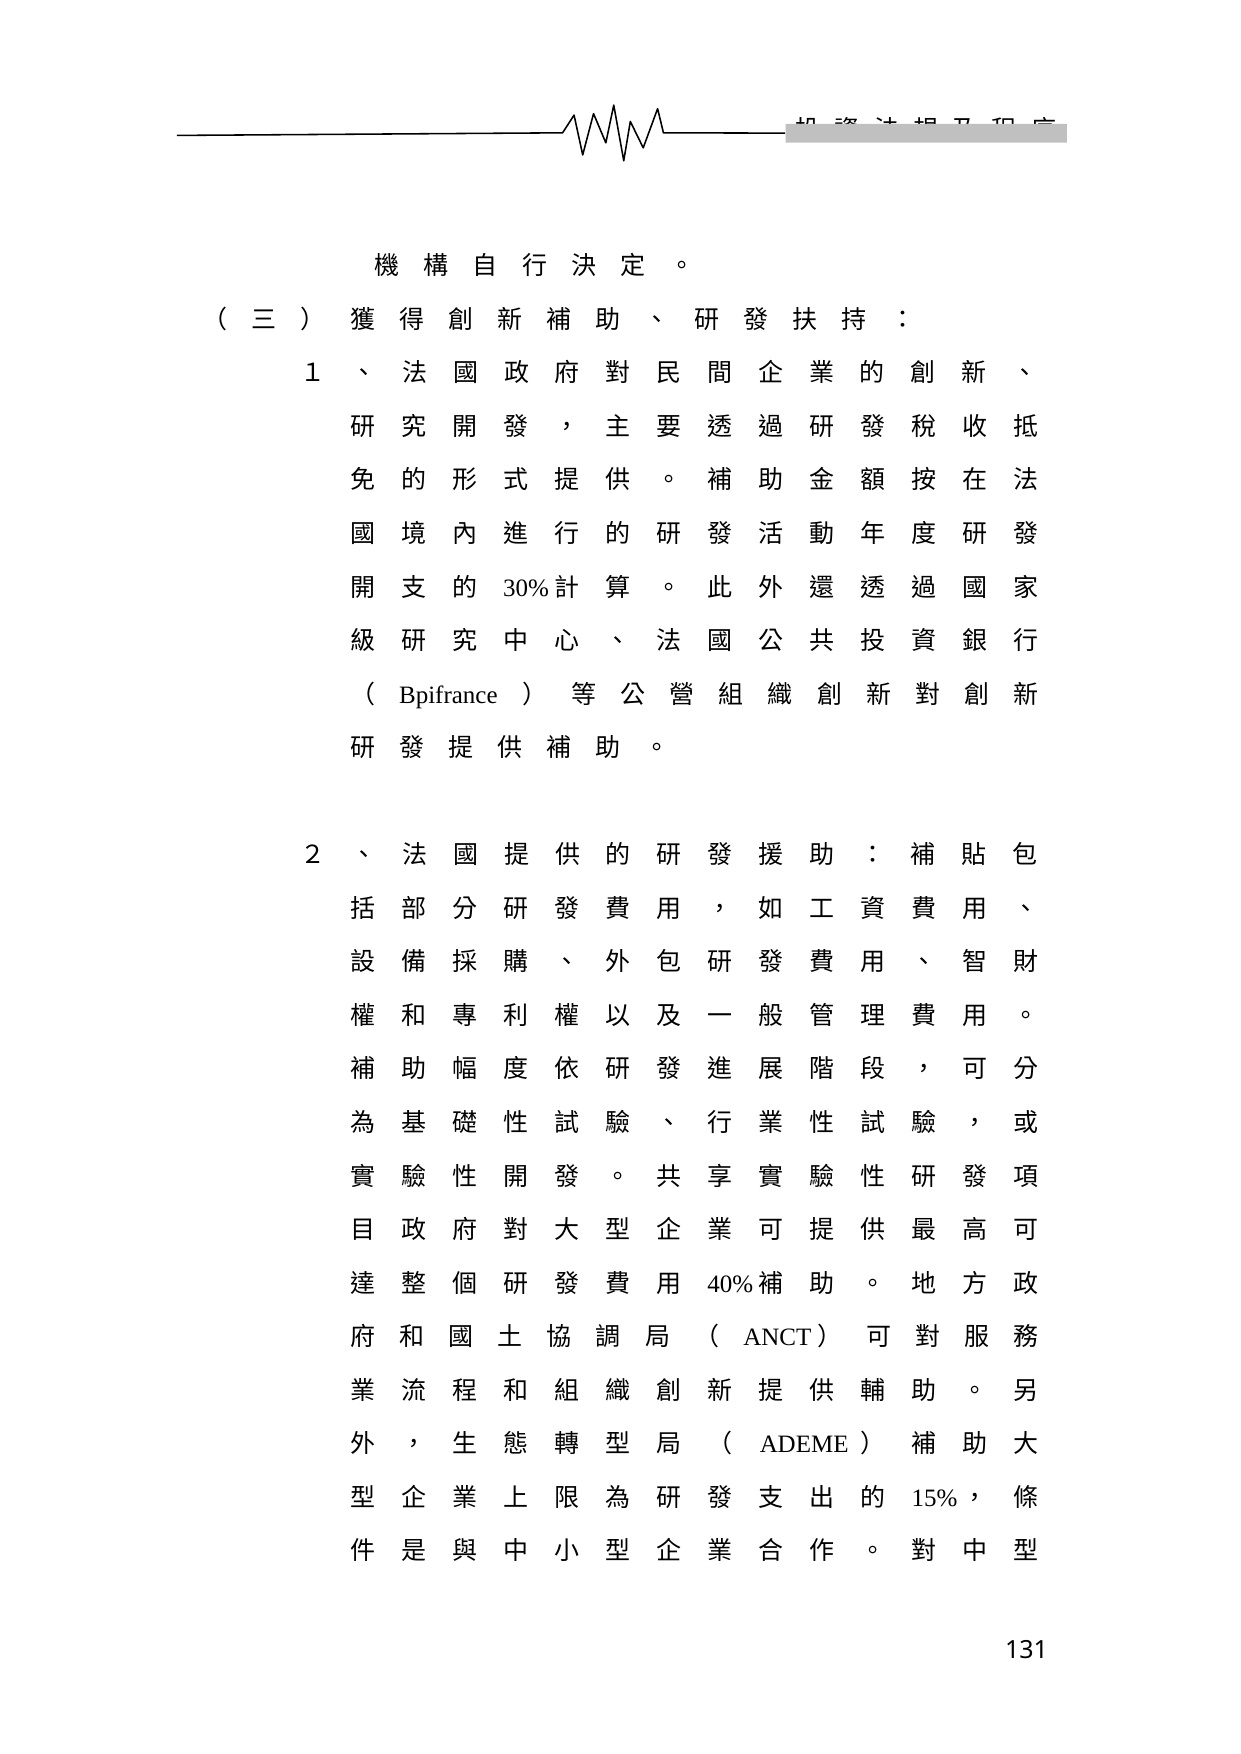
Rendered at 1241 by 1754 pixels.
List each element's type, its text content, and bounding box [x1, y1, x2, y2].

text 機構自行決定。 [301, 237, 1063, 291]
text ２、法國提供的研發援助：補貼包括部分研發費用，如工資費用、設備採購、外包研發費用、智財權和專利權以及一般管理費用。補助幅度依研發進展階段，可分為基礎性試驗、行業性試驗，或實驗性開發。共享實驗性研發項目政府對大型企業可提供最高可達整個研發費用40%補助。地方政府和國土協調局（ANCT）可對服務業流程和組織創新提供輔助。另外，生態轉型局（ADEME）補助大型企業上限為研發支出的15%，條件是與中小型企業合作。對中型 [276, 826, 1063, 1576]
text １、法國政府對民間企業的創新、研究開發，主要透過研發稅收抵免的形式提供。補助金額按在法國境內進行的研發活動年度研發開支的30%計算。此外還透過國家級研究中心、法國公共投資銀行（Bpifrance）等公營組織創新對創新研發提供補助。 [276, 344, 1063, 773]
text （三）獲得創新補助、研發扶持： [202, 291, 1063, 344]
